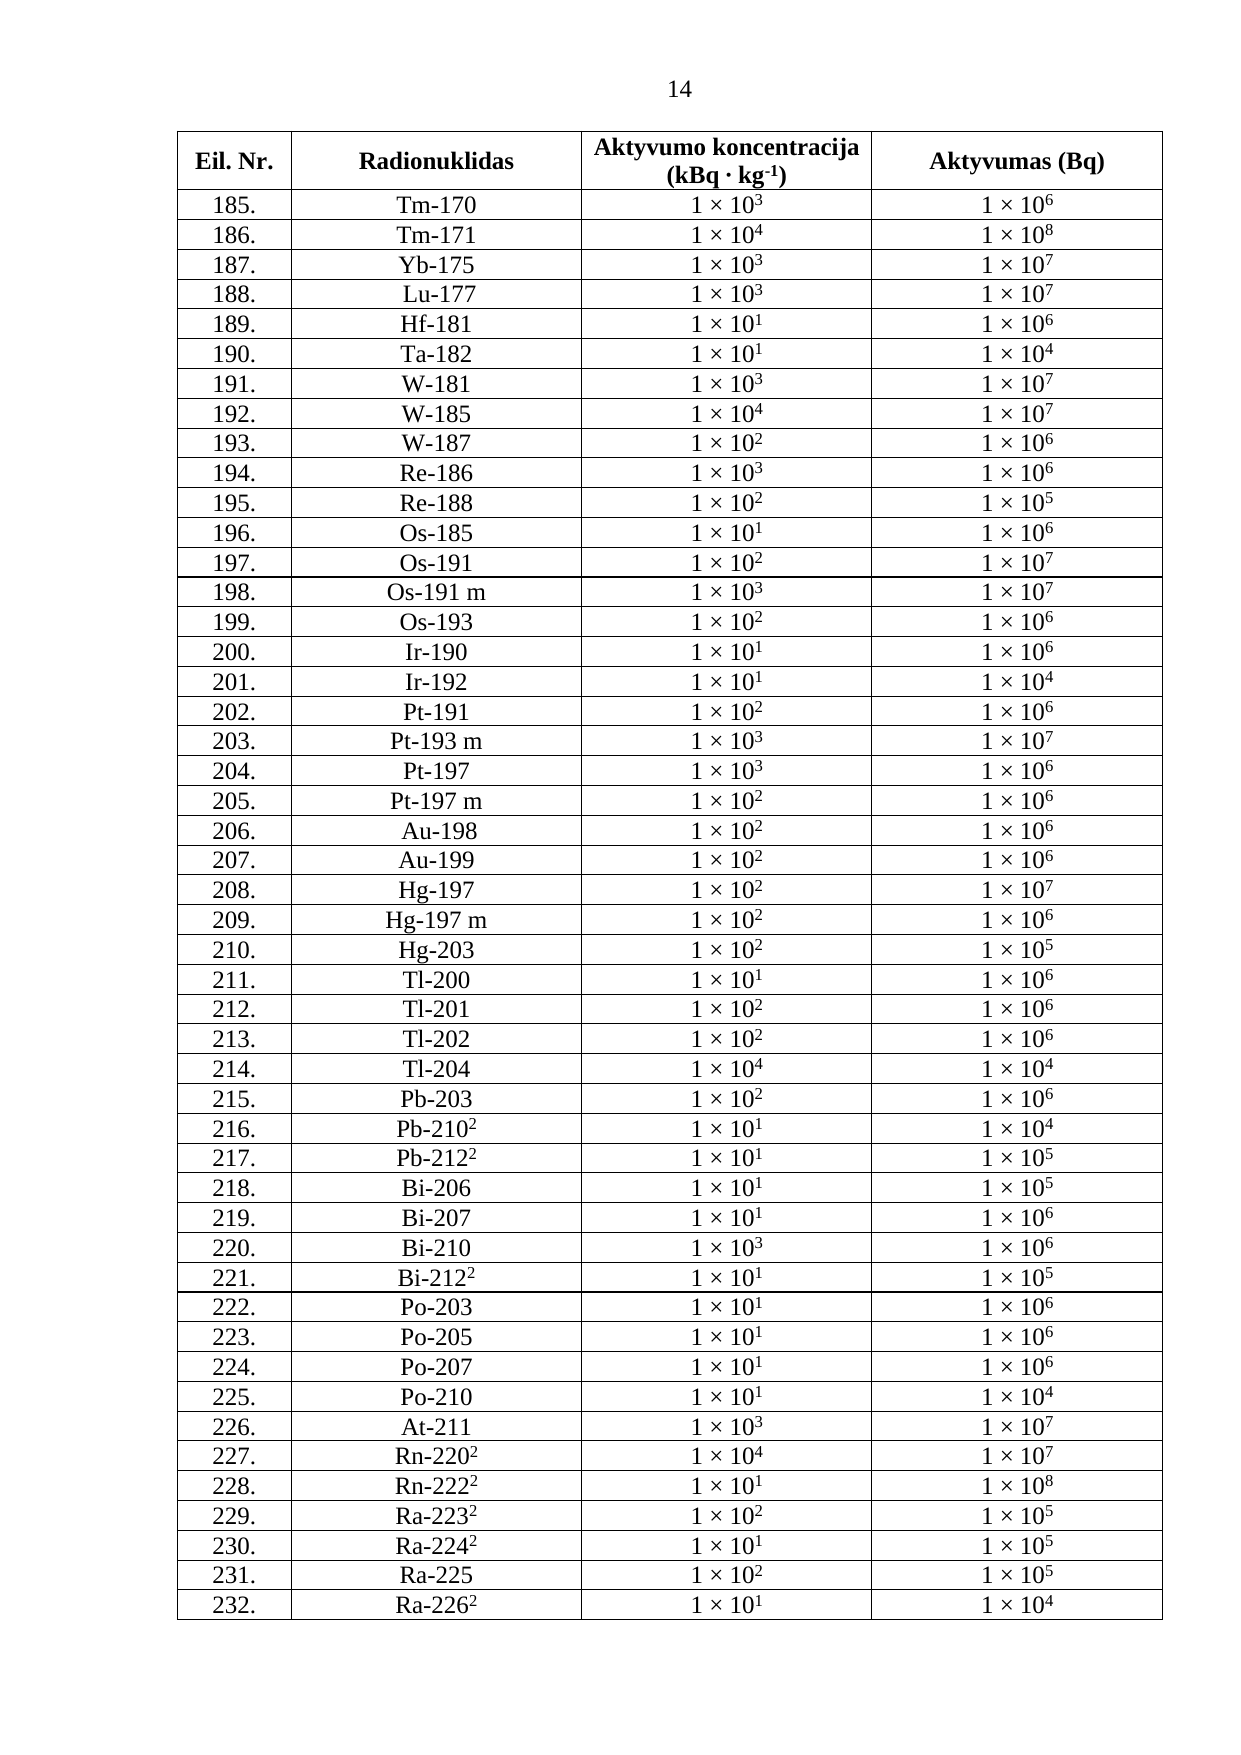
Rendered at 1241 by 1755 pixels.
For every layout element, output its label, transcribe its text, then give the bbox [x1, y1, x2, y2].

table_cell 1 × 106 [872, 846, 1162, 874]
table_cell Pt-197 m [292, 786, 581, 815]
table_cell Bi-207 [292, 1203, 581, 1232]
table_cell 1 × 106 [872, 995, 1162, 1023]
table_cell Po-207 [292, 1352, 581, 1381]
table_cell 227. [178, 1441, 291, 1470]
table_cell 1 × 103 [582, 756, 871, 785]
table_cell 1 × 107 [872, 578, 1162, 606]
table_cell 219. [178, 1203, 291, 1232]
table_cell 1 × 106 [872, 309, 1162, 338]
table_cell 186. [178, 220, 291, 249]
table_cell 215. [178, 1084, 291, 1113]
table_cell 1 × 107 [872, 369, 1162, 398]
table_cell 1 × 106 [872, 905, 1162, 934]
table_cell 191. [178, 369, 291, 398]
table_cell 1 × 101 [582, 1531, 871, 1559]
table_cell Os-191 m [292, 578, 581, 606]
table_cell 1 × 106 [872, 1203, 1162, 1232]
table_cell 204. [178, 756, 291, 785]
table_cell Re-188 [292, 488, 581, 517]
table_cell 1 × 105 [872, 1144, 1162, 1172]
table_cell 1 × 106 [872, 697, 1162, 725]
table_cell 1 × 107 [872, 726, 1162, 755]
table_cell 1 × 102 [582, 995, 871, 1023]
table_cell 1 × 101 [582, 1590, 871, 1619]
table_cell 1 × 102 [582, 875, 871, 904]
table_cell 1 × 102 [582, 1084, 871, 1113]
table_cell 1 × 103 [582, 280, 871, 308]
table_cell 1 × 101 [582, 1114, 871, 1142]
table_cell 1 × 101 [582, 1471, 871, 1500]
table_cell 1 × 106 [872, 1322, 1162, 1351]
table_cell 229. [178, 1501, 291, 1530]
table_cell Pt-193 m [292, 726, 581, 755]
table_cell Tl-200 [292, 965, 581, 993]
table_cell Bi-206 [292, 1173, 581, 1202]
table_cell 1 × 102 [582, 697, 871, 725]
table_cell 1 × 102 [582, 429, 871, 457]
table_cell 200. [178, 637, 291, 666]
table_cell 1 × 101 [582, 667, 871, 696]
table_cell 1 × 101 [582, 1322, 871, 1351]
table_cell 1 × 102 [582, 548, 871, 576]
table_cell Tl-202 [292, 1024, 581, 1053]
table_cell Rn-2202 [292, 1441, 581, 1470]
table_cell 1 × 102 [582, 816, 871, 844]
table_cell 1 × 102 [582, 905, 871, 934]
table_cell 226. [178, 1412, 291, 1440]
table_cell 1 × 106 [872, 1352, 1162, 1381]
table_cell 187. [178, 250, 291, 278]
table_cell Tm-170 [292, 190, 581, 219]
table_cell 223. [178, 1322, 291, 1351]
table_cell 1 × 105 [872, 935, 1162, 964]
table_cell 1 × 103 [582, 1412, 871, 1440]
table_cell 224. [178, 1352, 291, 1381]
table_cell 1 × 102 [582, 1501, 871, 1530]
table_cell 209. [178, 905, 291, 934]
table_cell 1 × 106 [872, 1233, 1162, 1262]
table_cell 1 × 108 [872, 220, 1162, 249]
table_cell 1 × 106 [872, 816, 1162, 844]
table_cell 1 × 103 [582, 726, 871, 755]
table_cell 208. [178, 875, 291, 904]
table_cell 1 × 105 [872, 1531, 1162, 1559]
table_cell Ra-225 [292, 1561, 581, 1589]
table_cell 1 × 107 [872, 250, 1162, 278]
table_cell 221. [178, 1263, 291, 1291]
table_cell Ir-192 [292, 667, 581, 696]
table_cell 1 × 106 [872, 756, 1162, 785]
table_cell 1 × 102 [582, 935, 871, 964]
table_cell Bi-2122 [292, 1263, 581, 1291]
table_cell 231. [178, 1561, 291, 1589]
table_cell 1 × 104 [872, 667, 1162, 696]
table_cell Pt-191 [292, 697, 581, 725]
table_cell 1 × 107 [872, 548, 1162, 576]
table_cell 213. [178, 1024, 291, 1053]
table_cell 185. [178, 190, 291, 219]
table_cell 1 × 102 [582, 488, 871, 517]
table_cell Au-198 [292, 816, 581, 844]
table_cell 190. [178, 339, 291, 368]
table_cell 1 × 101 [582, 637, 871, 666]
table_cell 195. [178, 488, 291, 517]
table_cell 216. [178, 1114, 291, 1142]
table_cell Bi-210 [292, 1233, 581, 1262]
table_cell 1 × 105 [872, 1561, 1162, 1589]
table_cell 218. [178, 1173, 291, 1202]
table_cell 1 × 101 [582, 965, 871, 993]
table_cell 225. [178, 1382, 291, 1411]
table_cell 1 × 101 [582, 339, 871, 368]
table_cell Po-203 [292, 1293, 581, 1321]
table_cell Pb-2102 [292, 1114, 581, 1142]
table_header Eil. Nr. [178, 132, 291, 189]
table_cell 1 × 108 [872, 1471, 1162, 1500]
table_cell 1 × 106 [872, 458, 1162, 487]
table_cell 1 × 106 [872, 786, 1162, 815]
table_cell 1 × 106 [872, 1024, 1162, 1053]
table_cell 192. [178, 399, 291, 427]
table_cell 206. [178, 816, 291, 844]
table_cell 1 × 102 [582, 1561, 871, 1589]
table_cell 205. [178, 786, 291, 815]
table_cell At-211 [292, 1412, 581, 1440]
table_cell Ra-2232 [292, 1501, 581, 1530]
table_cell 1 × 104 [872, 1054, 1162, 1083]
table_cell 232. [178, 1590, 291, 1619]
table_cell 1 × 106 [872, 518, 1162, 547]
table_cell 1 × 106 [872, 965, 1162, 993]
table_cell Hg-203 [292, 935, 581, 964]
table_cell 1 × 106 [872, 607, 1162, 636]
table_cell 1 × 103 [582, 458, 871, 487]
table_cell 1 × 105 [872, 1501, 1162, 1530]
table_cell 220. [178, 1233, 291, 1262]
table_cell 1 × 101 [582, 518, 871, 547]
table_cell Rn-2222 [292, 1471, 581, 1500]
table_cell 1 × 103 [582, 190, 871, 219]
table_cell 212. [178, 995, 291, 1023]
table_cell 1 × 104 [582, 1441, 871, 1470]
table_cell 202. [178, 697, 291, 725]
table_cell 194. [178, 458, 291, 487]
table_cell 1 × 106 [872, 429, 1162, 457]
table_cell Os-191 [292, 548, 581, 576]
table_cell Au-199 [292, 846, 581, 874]
table_cell 1 × 101 [582, 1352, 871, 1381]
table_cell 1 × 107 [872, 1412, 1162, 1440]
table_cell 1 × 103 [582, 1233, 871, 1262]
table_cell Lu-177 [292, 280, 581, 308]
table_cell Hf-181 [292, 309, 581, 338]
table_cell 193. [178, 429, 291, 457]
table_cell Os-185 [292, 518, 581, 547]
table_cell 1 × 105 [872, 1263, 1162, 1291]
table_cell 1 × 101 [582, 1144, 871, 1172]
table_cell 1 × 101 [582, 1203, 871, 1232]
table_header Aktyvumas (Bq) [872, 132, 1162, 189]
table_cell 1 × 104 [872, 339, 1162, 368]
table_cell Ta-182 [292, 339, 581, 368]
table_cell Pb-2122 [292, 1144, 581, 1172]
table_cell 198. [178, 578, 291, 606]
table_cell Po-205 [292, 1322, 581, 1351]
table_cell Tl-204 [292, 1054, 581, 1083]
table_cell 188. [178, 280, 291, 308]
table_cell Hg-197 [292, 875, 581, 904]
table_cell 1 × 101 [582, 1263, 871, 1291]
table_cell Tl-201 [292, 995, 581, 1023]
table_cell 210. [178, 935, 291, 964]
table_cell 1 × 104 [872, 1382, 1162, 1411]
table_cell 1 × 105 [872, 1173, 1162, 1202]
table_cell Ra-2242 [292, 1531, 581, 1559]
table_cell 1 × 102 [582, 1024, 871, 1053]
table_cell 203. [178, 726, 291, 755]
table_cell 207. [178, 846, 291, 874]
table_cell W-181 [292, 369, 581, 398]
table_cell 1 × 104 [582, 1054, 871, 1083]
table_cell 1 × 102 [582, 846, 871, 874]
table_cell Po-210 [292, 1382, 581, 1411]
table_cell 1 × 101 [582, 1293, 871, 1321]
table_cell 1 × 106 [872, 1293, 1162, 1321]
table_cell 228. [178, 1471, 291, 1500]
table_cell 1 × 101 [582, 309, 871, 338]
table_cell 1 × 106 [872, 637, 1162, 666]
table_cell 1 × 101 [582, 1382, 871, 1411]
table_cell 1 × 104 [872, 1114, 1162, 1142]
table_cell Re-186 [292, 458, 581, 487]
table_cell Os-193 [292, 607, 581, 636]
table_cell 1 × 104 [872, 1590, 1162, 1619]
table_cell W-185 [292, 399, 581, 427]
table_cell 1 × 104 [582, 399, 871, 427]
table_cell 199. [178, 607, 291, 636]
table_cell 1 × 102 [582, 786, 871, 815]
table_cell 1 × 107 [872, 280, 1162, 308]
table_cell 197. [178, 548, 291, 576]
table_cell Yb-175 [292, 250, 581, 278]
table_cell 1 × 107 [872, 875, 1162, 904]
table_header Aktyvumo koncentracija (kBq ∙ kg-1) [582, 132, 871, 189]
table_cell 1 × 103 [582, 250, 871, 278]
table_cell Hg-197 m [292, 905, 581, 934]
table_cell 214. [178, 1054, 291, 1083]
table_cell 230. [178, 1531, 291, 1559]
table_cell 1 × 103 [582, 578, 871, 606]
table_cell 1 × 105 [872, 488, 1162, 517]
table_cell 222. [178, 1293, 291, 1321]
table_cell Ir-190 [292, 637, 581, 666]
table_cell 201. [178, 667, 291, 696]
table_cell 189. [178, 309, 291, 338]
table_cell Pt-197 [292, 756, 581, 785]
table_cell W-187 [292, 429, 581, 457]
table_cell 211. [178, 965, 291, 993]
table_cell Tm-171 [292, 220, 581, 249]
table_cell 196. [178, 518, 291, 547]
table_header Radionuklidas [292, 132, 581, 189]
table_cell 1 × 103 [582, 369, 871, 398]
table_cell 1 × 107 [872, 1441, 1162, 1470]
table_cell 217. [178, 1144, 291, 1172]
table_cell 1 × 107 [872, 399, 1162, 427]
table_cell 1 × 102 [582, 607, 871, 636]
table_cell 1 × 106 [872, 190, 1162, 219]
table_cell Pb-203 [292, 1084, 581, 1113]
table_cell 1 × 101 [582, 1173, 871, 1202]
table_cell Ra-2262 [292, 1590, 581, 1619]
table_cell 1 × 106 [872, 1084, 1162, 1113]
table_cell 1 × 104 [582, 220, 871, 249]
